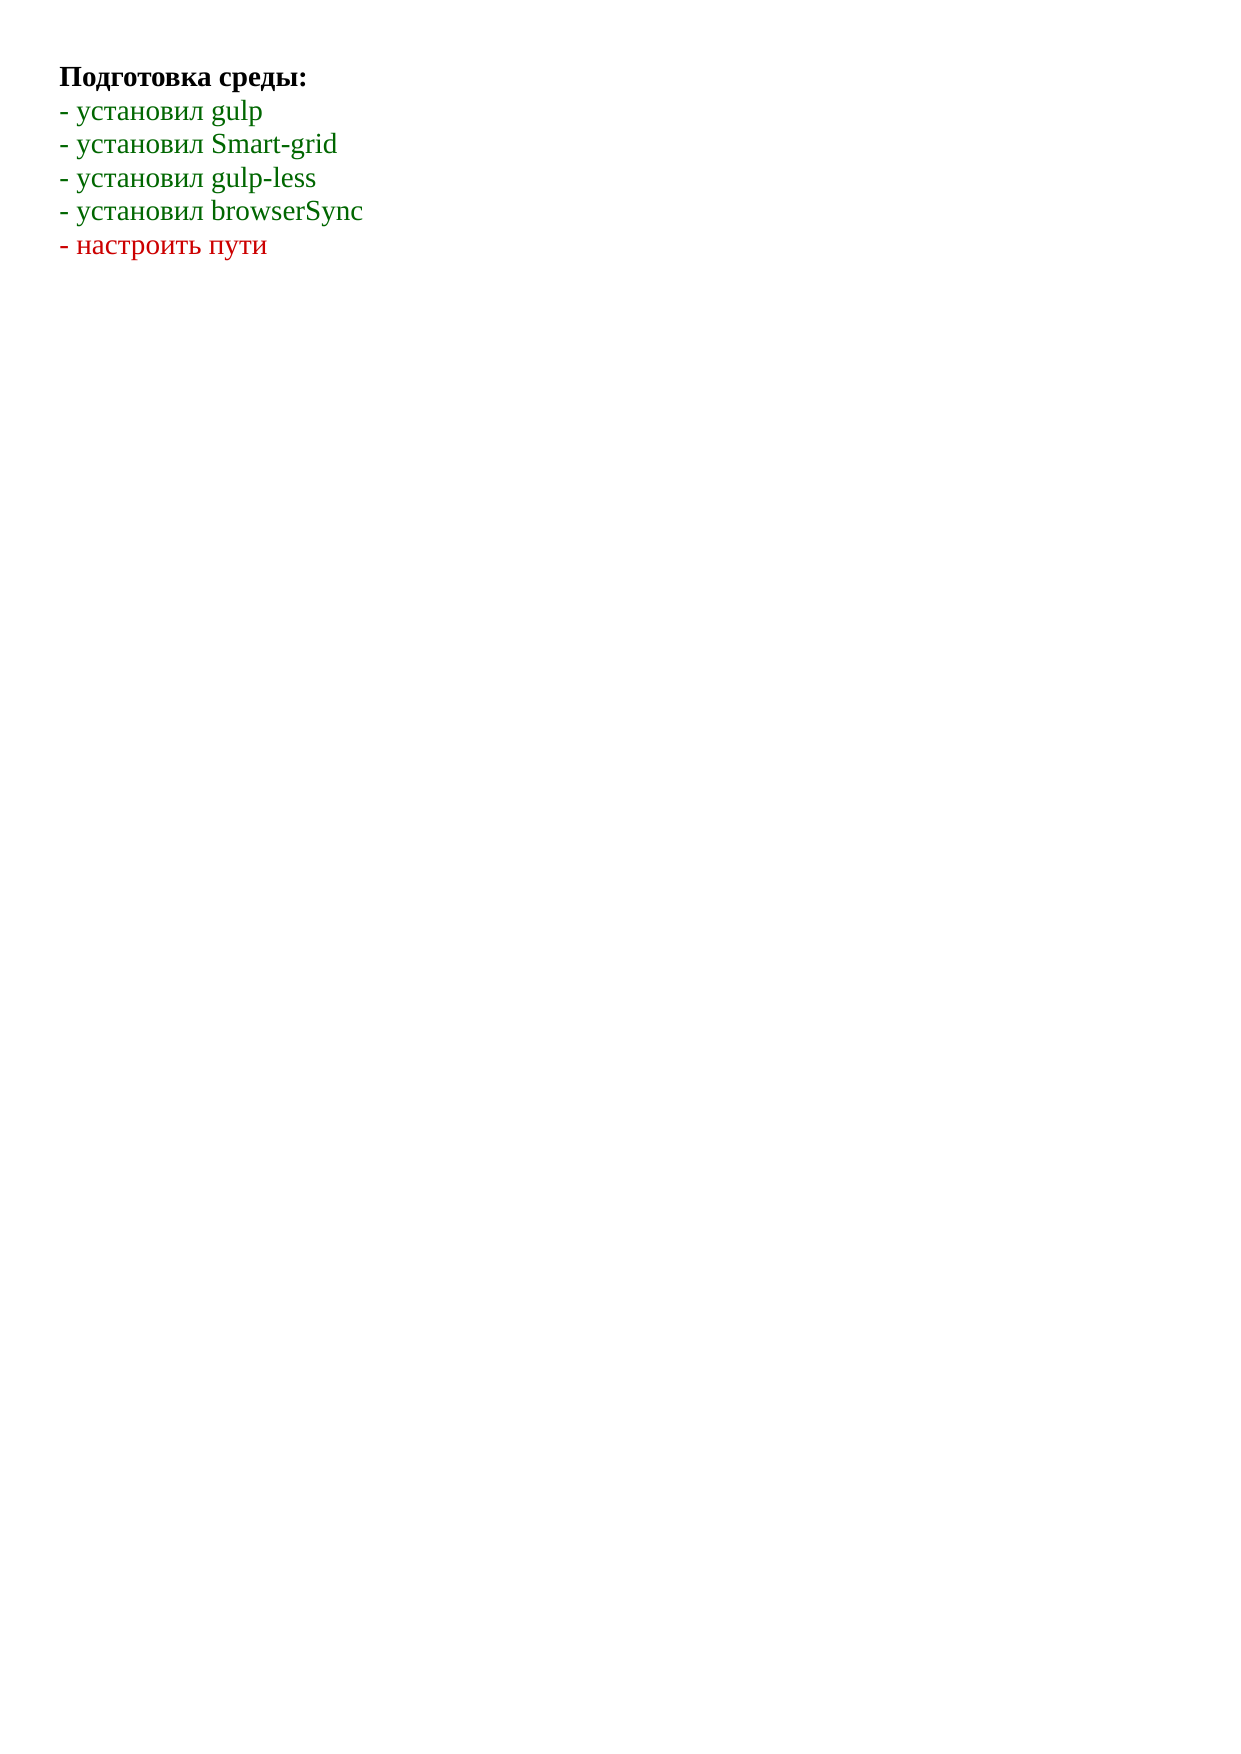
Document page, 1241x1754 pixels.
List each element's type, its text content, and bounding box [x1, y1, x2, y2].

text - настроить пути [59, 227, 1181, 260]
text - установил gulp-less [59, 160, 1181, 193]
text - установил Smart-grid [59, 126, 1181, 160]
text Подготовка среды: [59, 59, 1181, 93]
text - установил browserSync [59, 193, 1181, 227]
text - установил gulp [59, 93, 1181, 126]
